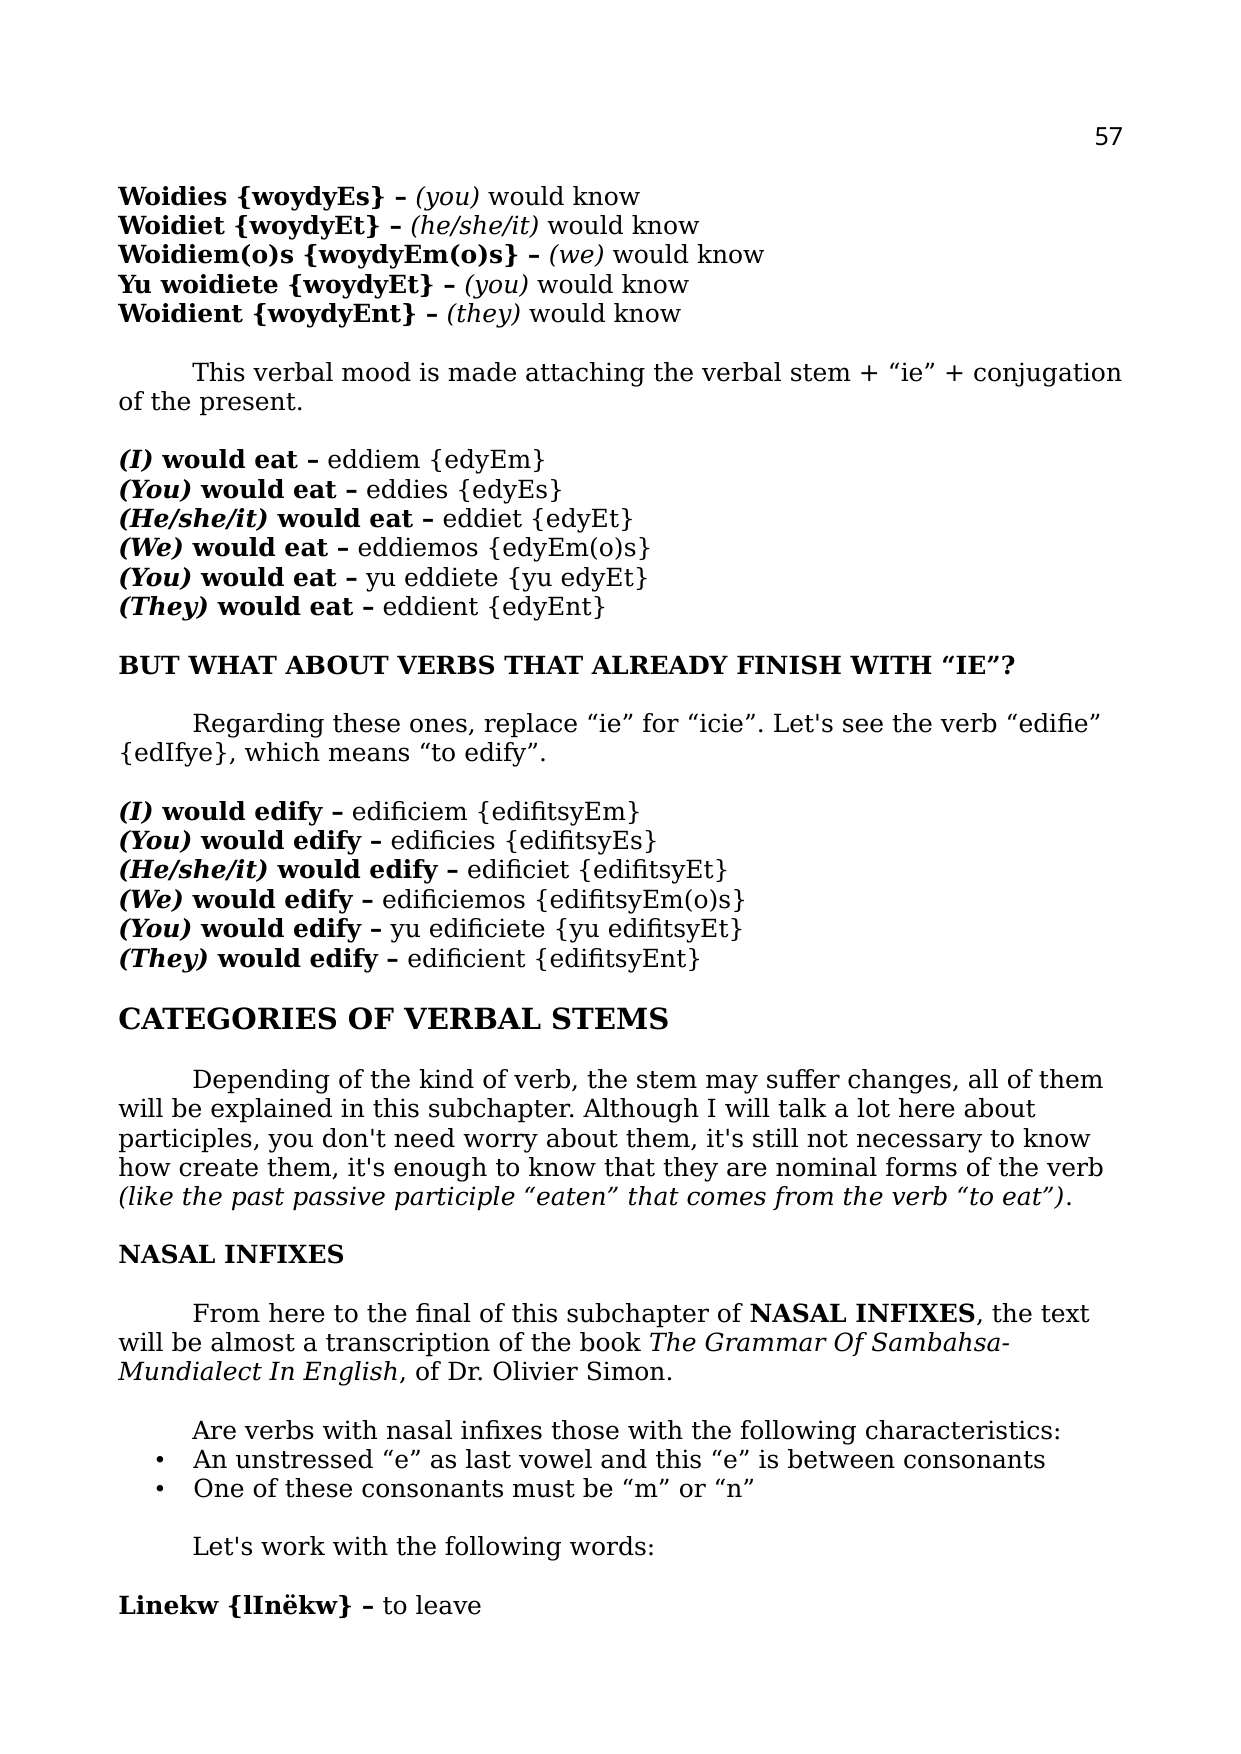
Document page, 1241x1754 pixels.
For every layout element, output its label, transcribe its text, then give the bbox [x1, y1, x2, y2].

text Woidient {woydyEnt} – (they) would know [118, 299, 1123, 328]
text (They) would eat – eddient {edyEnt} [118, 592, 1123, 621]
text (We) would eat – eddiemos {edyEm(o)s} [118, 533, 1123, 563]
text (You) would edify – edificies {edifitsyEs} [118, 826, 1123, 855]
text Linekw {lInëkw} – to leave [118, 1591, 1123, 1620]
text (I) would eat – eddiem {edyEm} [118, 445, 1123, 474]
text (You) would edify – yu edificiete {yu edifitsyEt} [118, 914, 1123, 943]
text (You) would eat – eddies {edyEs} [118, 474, 1123, 504]
text Depending of the kind of verb, the stem may suffer changes, all of them will be explained in this subchapter. Although I will talk a lot here about participles, you don't need worry about them, it's still not necessary to know how create them, it's enough to know that they are nominal forms of the verb (like the past passive participle “eaten” that comes from the verb “to eat”). [118, 1066, 1123, 1211]
text Regarding these ones, replace “ie” for “icie”. Let's see the verb “edifie” {edIfye}, which means “to edify”. [118, 709, 1123, 767]
list An unstressed “e” as last vowel and this “e” is between consonants [156, 1445, 1123, 1474]
text Woidies {woydyEs} – (you) would know [118, 182, 1123, 211]
subtitle NASAL INFIXES [118, 1241, 1123, 1270]
text (We) would edify – edificiemos {edifitsyEm(o)s} [118, 885, 1123, 914]
text (They) would edify – edificient {edifitsyEnt} [118, 943, 1123, 973]
subtitle CATEGORIES OF VERBAL STEMS [118, 1002, 1123, 1036]
text (You) would eat – yu eddiete {yu edyEt} [118, 563, 1123, 592]
list One of these consonants must be “m” or “n” [156, 1474, 1123, 1503]
text (I) would edify – edificiem {edifitsyEm} [118, 797, 1123, 826]
text From here to the final of this subchapter of NASAL INFIXES, the text will be almost a transcription of the book The Grammar Of Sambahsa-Mundialect In English, of Dr. Olivier Simon. [118, 1299, 1123, 1387]
text (He/she/it) would edify – edificiet {edifitsyEt} [118, 855, 1123, 885]
text (He/she/it) would eat – eddiet {edyEt} [118, 504, 1123, 533]
text Woidiem(o)s {woydyEm(o)s} – (we) would know [118, 240, 1123, 270]
text Woidiet {woydyEt} – (he/she/it) would know [118, 211, 1123, 240]
text Are verbs with nasal infixes those with the following characteristics: [118, 1416, 1123, 1445]
text Yu woidiete {woydyEt} – (you) would know [118, 270, 1123, 299]
text Let's work with the following words: [118, 1533, 1123, 1562]
subtitle BUT WHAT ABOUT VERBS THAT ALREADY FINISH WITH “IE”? [118, 651, 1123, 680]
text This verbal mood is made attaching the verbal stem + “ie” + conjugation of the present. [118, 358, 1123, 416]
